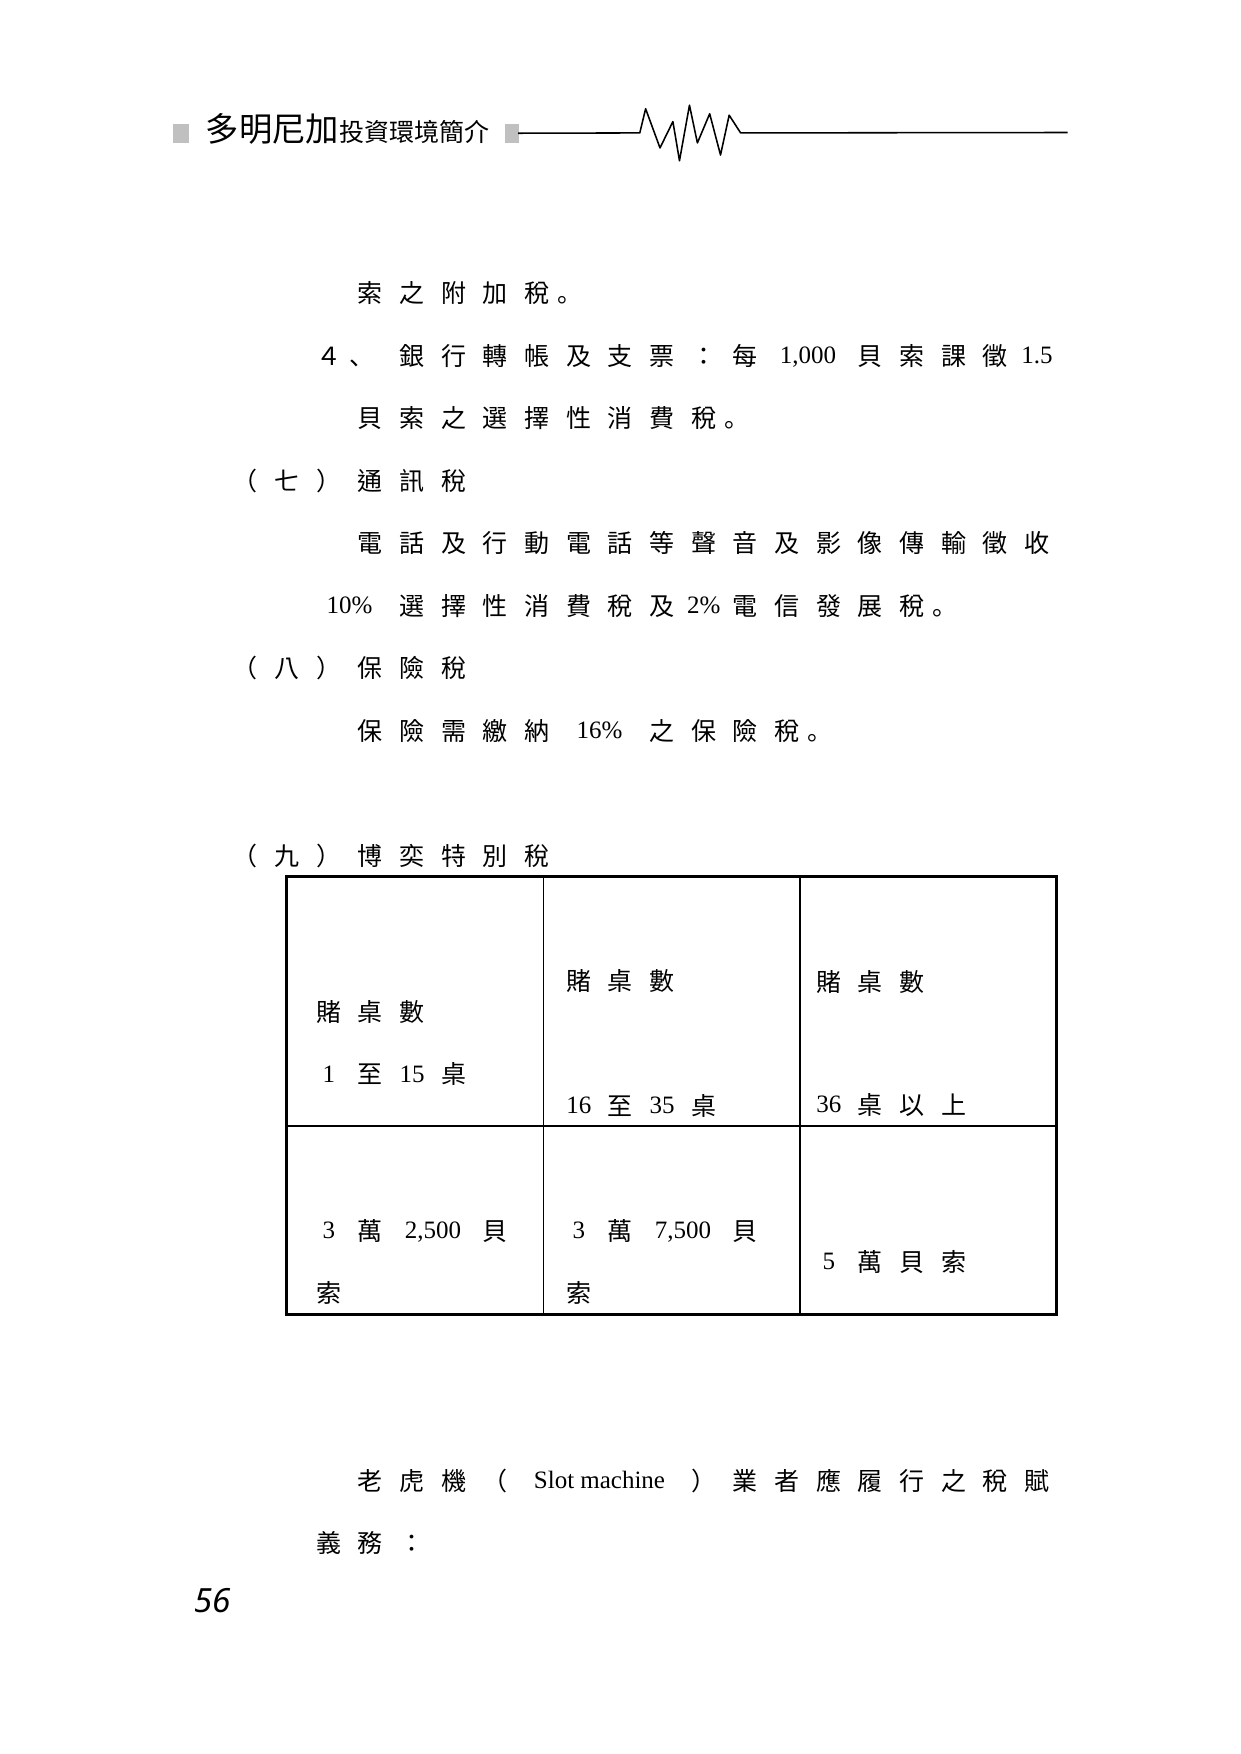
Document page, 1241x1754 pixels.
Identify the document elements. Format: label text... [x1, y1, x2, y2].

text 電話及行動電話等聲音及影像傳輸徵收10%選擇性消費稅及2%電信發展稅。 [281, 500, 1058, 625]
table_header 賭桌數 16至35桌 [544, 878, 799, 1125]
text （七）通訊稅 [207, 438, 1058, 500]
text 保險需繳納16%之保險稅。 [281, 688, 1058, 750]
table_header 賭桌數 1至15桌 [288, 878, 543, 1125]
text （九）博奕特別稅 [207, 813, 1058, 875]
text 老虎機（Slot machine）業者應履行之稅賦義務： [281, 1438, 1058, 1563]
table_header 賭桌數 36桌以上 [801, 878, 1055, 1125]
table_cell 3萬2,500貝索 [288, 1127, 543, 1313]
table_cell 3萬7,500貝索 [544, 1127, 799, 1313]
table_cell 5萬貝索 [801, 1127, 1055, 1313]
text 索之附加稅。 [281, 250, 1058, 313]
text ４、銀行轉帳及支票：每1,000貝索課徵1.5貝索之選擇性消費稅。 [281, 313, 1058, 438]
text （八）保險稅 [207, 625, 1058, 688]
